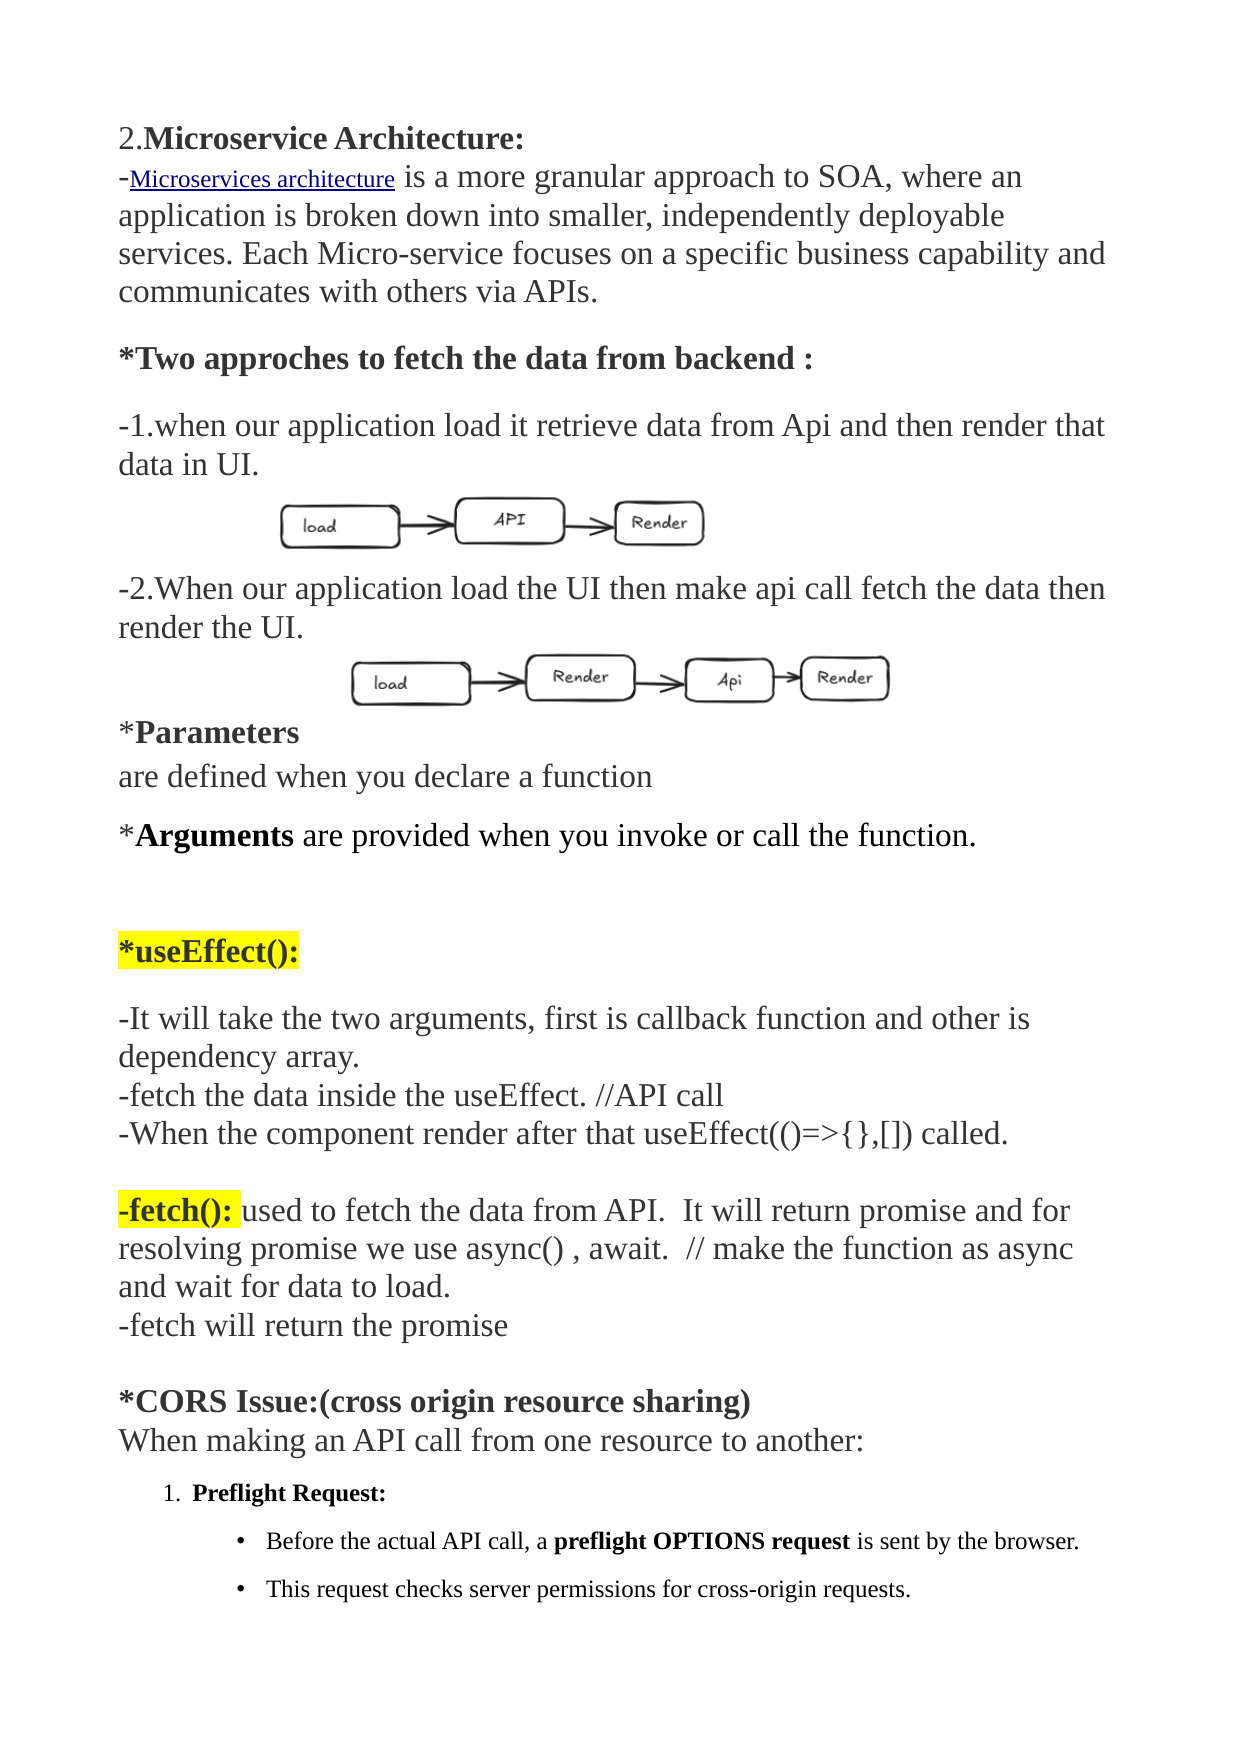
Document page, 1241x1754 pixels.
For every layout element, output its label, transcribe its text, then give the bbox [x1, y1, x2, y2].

text -fetch the data inside the useEffect. //API call [118, 1075, 1122, 1113]
text 2.Microservice Architecture: [118, 118, 1122, 156]
text *CORS Issue:(cross origin resource sharing) [118, 1382, 1122, 1420]
text -1.when our application load it retrieve data from Api and then render that [118, 406, 1122, 444]
text -It will take the two arguments, first is callback function and other is dependency array. [118, 998, 1122, 1075]
text data in UI. [118, 444, 1122, 482]
text -fetch(): used to fetch the data from API. It will return promise and for resolving promise we use async() , await. // make the function as async and wait for data to load. [118, 1190, 1122, 1305]
list Before the actual API call, a preflight OPTIONS request is sent by the browser. [236, 1526, 1122, 1555]
text -When the component render after that useEffect(()=>{},[]) called. [118, 1113, 1122, 1152]
text -2.When our application load the UI then make api call fetch the data then render the UI. [118, 568, 1122, 645]
text -Microservices architecture is a more granular approach to SOA, where an application is broken down into smaller, independently deployable services. Each Micro-service focuses on a specific business capability and communicates with others via APIs. [118, 156, 1122, 310]
text *Parameters are defined when you declare a function [118, 712, 1122, 795]
text *Two approches to fetch the data from backend : [118, 338, 1122, 377]
list Preflight Request: [162, 1478, 1122, 1507]
picture [342, 645, 898, 714]
list This request checks server permissions for cross-origin requests. [236, 1574, 1122, 1602]
picture [272, 488, 713, 557]
text When making an API call from one resource to another: [118, 1420, 1122, 1458]
text *useEffect(): [118, 931, 1122, 969]
text *Arguments are provided when you invoke or call the function. [118, 815, 1122, 853]
text -fetch will return the promise [118, 1305, 1122, 1343]
